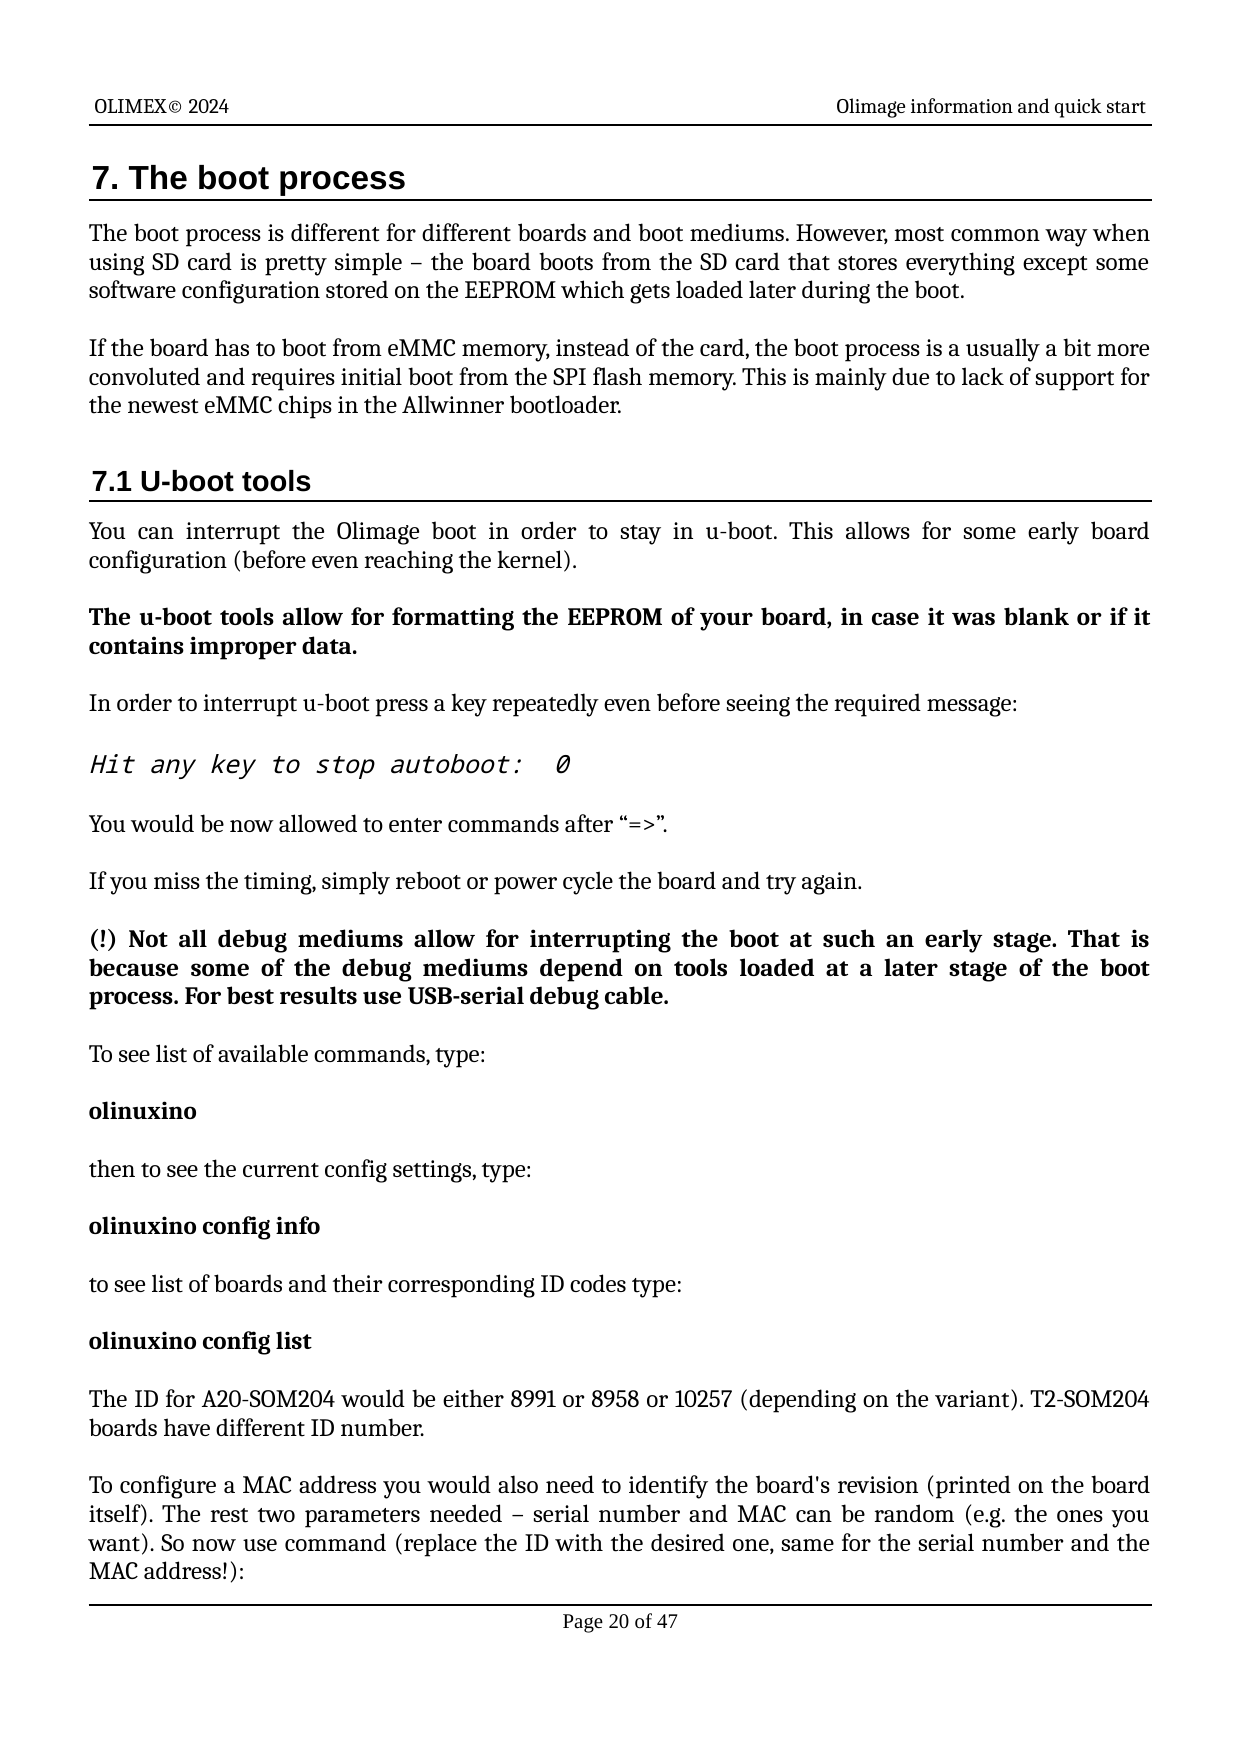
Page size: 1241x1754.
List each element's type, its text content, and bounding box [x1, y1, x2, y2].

text The ID for A20-SOM204 would be either 8991 or 8958 or 10257 (depending on the variant). T2-SOM204 boards have different ID number. [88, 1385, 1152, 1442]
text If you miss the timing, simply reboot or power cycle the board and try again. [88, 867, 1152, 896]
subtitle 7.1 U-boot tools [88, 461, 1152, 502]
text You would be now allowed to enter commands after “=>”. [88, 810, 1152, 838]
text The u-boot tools allow for formatting the EEPROM of your board, in case it was blank or if it contains improper data. [88, 603, 1152, 661]
text To see list of available commands, type: [88, 1040, 1152, 1068]
text The boot process is different for different boards and boot mediums. However, most common way when using SD card is pretty simple – the board boots from the SD card that stores everything except some software configuration stored on the EEPROM which gets loaded later during the boot. [88, 219, 1152, 305]
text You can interrupt the Olimage boot in order to stay in u-boot. This allows for some early board configuration (before even reaching the kernel). [88, 517, 1152, 574]
text Hit any key to stop autoboot: 0 [88, 747, 1152, 781]
text olinuxino config list [88, 1327, 1152, 1356]
text In order to interrupt u-boot press a key repeatedly even before seeing the required message: [88, 689, 1152, 718]
text olinuxino config info [88, 1212, 1152, 1241]
text If the board has to boot from eMMC memory, instead of the card, the boot process is a usually a bit more convoluted and requires initial boot from the SPI flash memory. This is mainly due to lack of support for the newest eMMC chips in the Allwinner bootloader. [88, 334, 1152, 420]
text To configure a MAC address you would also need to identify the board's revision (printed on the board itself). The rest two parameters needed – serial number and MAC can be random (e.g. the ones you want). So now use command (replace the ID with the desired one, same for the serial number and the MAC address!): [88, 1471, 1152, 1586]
text then to see the current config settings, type: [88, 1155, 1152, 1183]
subtitle 7. The boot process [88, 155, 1152, 201]
text olinuxino [88, 1097, 1152, 1126]
text (!) Not all debug mediums allow for interrupting the boot at such an early stage. That is because some of the debug mediums depend on tools loaded at a later stage of the boot process. For best results use USB-serial debug cable. [88, 925, 1152, 1011]
text to see list of boards and their corresponding ID codes type: [88, 1270, 1152, 1298]
